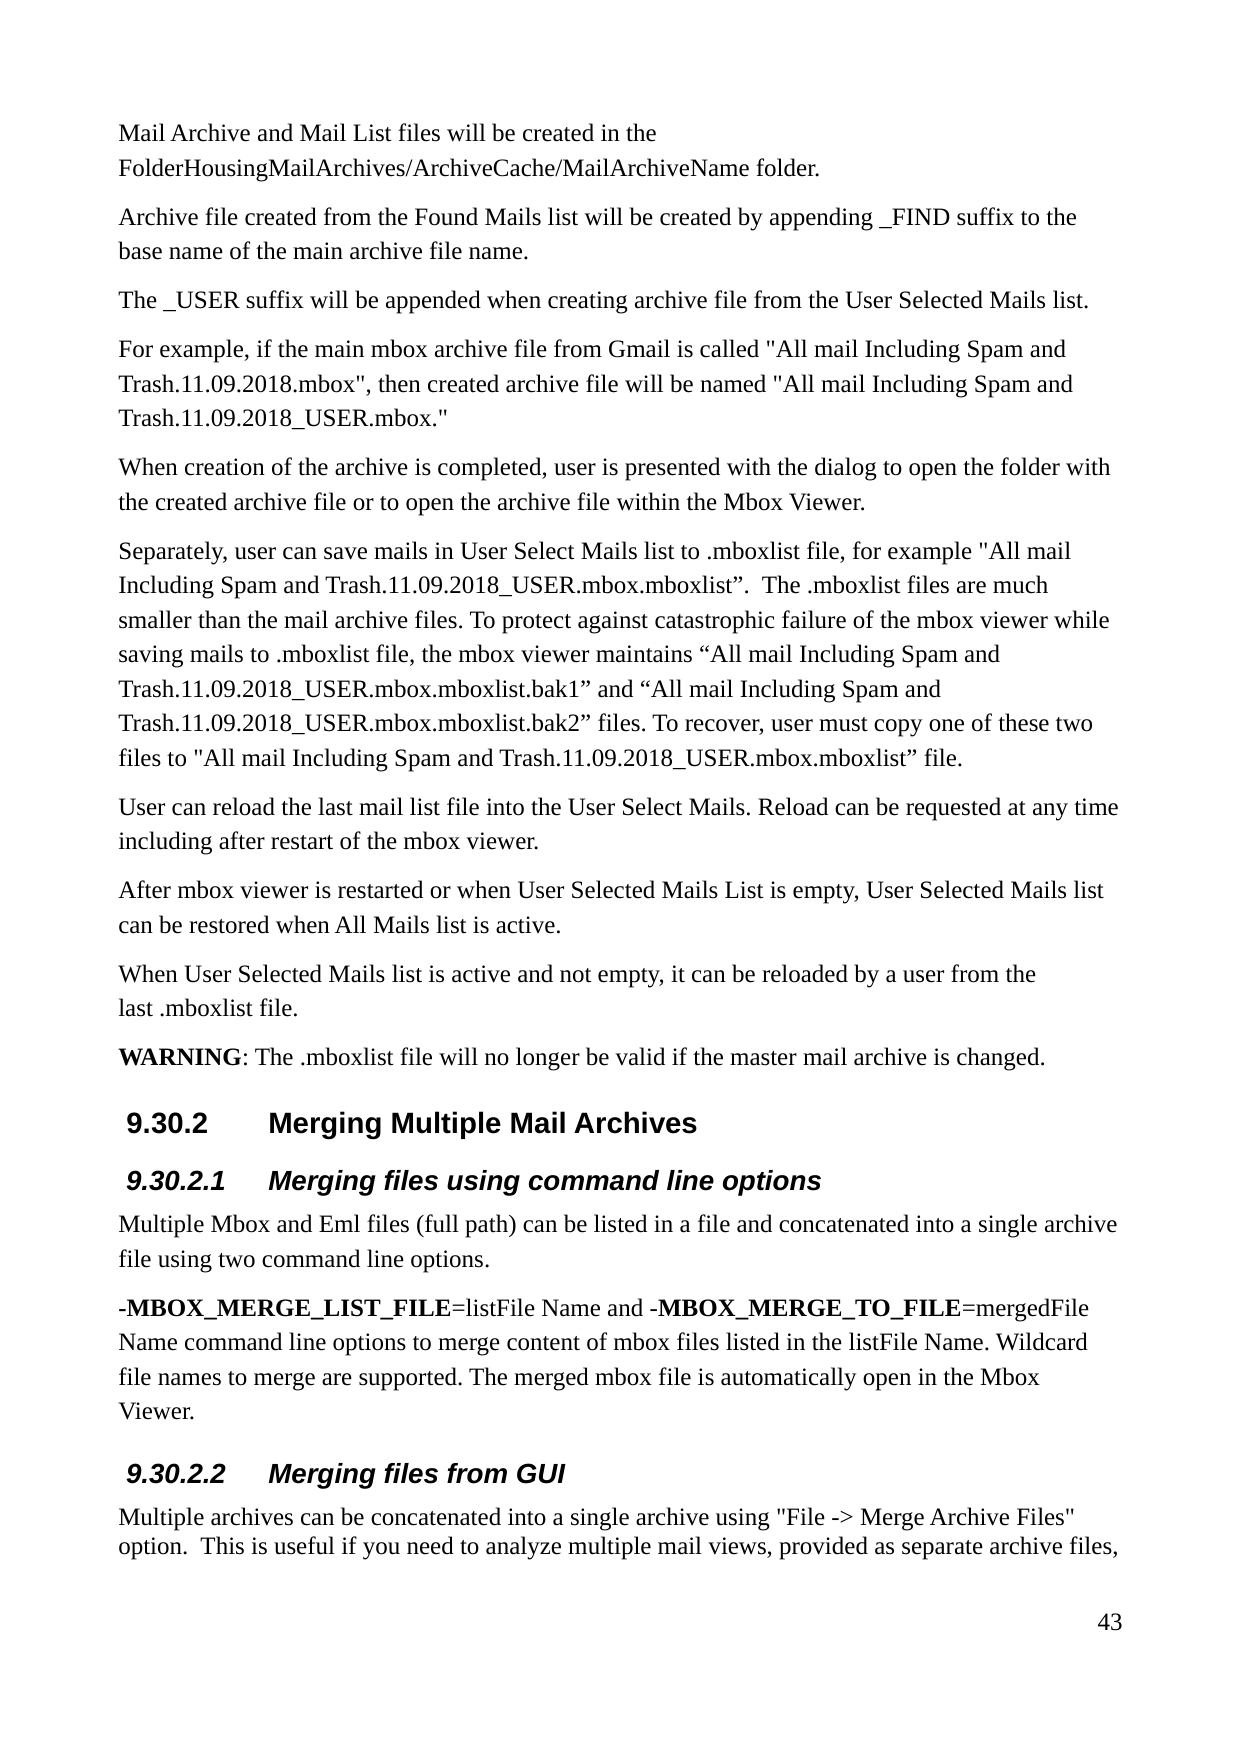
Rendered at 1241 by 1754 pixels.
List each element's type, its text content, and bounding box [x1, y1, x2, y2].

text Archive file created from the Found Mails list will be created by appending _FIND suffix to the base name of the main archive file name. [118, 202, 1122, 265]
subtitle Merging Multiple Mail Archives [118, 1106, 1122, 1140]
text When User Selected Mails list is active and not empty, it can be reloaded by a user from the last .mboxlist file. [118, 959, 1122, 1022]
text Multiple Mbox and Eml files (full path) can be listed in a file and concatenated into a single archive file using two command line options. [118, 1209, 1122, 1272]
text The _USER suffix will be appended when creating archive file from the User Selected Mails list. [118, 285, 1122, 314]
text User can reload the last mail list file into the User Select Mails. Reload can be requested at any time including after restart of the mbox viewer. [118, 792, 1122, 855]
text After mbox viewer is restarted or when User Selected Mails List is empty, User Selected Mails list can be restored when All Mails list is active. [118, 875, 1122, 938]
text Mail Archive and Mail List files will be created in the FolderHousingMailArchives/ArchiveCache/MailArchiveName folder. [118, 118, 1122, 181]
text Multiple archives can be concatenated into a single archive using "File -> Merge Archive Files" option. This is useful if you need to analyze multiple mail views, provided as separate archive files, [118, 1502, 1122, 1559]
subtitle Merging files from GUI [118, 1458, 1122, 1489]
subtitle Merging files using command line options [118, 1165, 1122, 1197]
text Separately, user can save mails in User Select Mails list to .mboxlist file, for example "All mail Including Spam and Trash.11.09.2018_USER.mbox.mboxlist”. The .mboxlist files are much smaller than the mail archive files. To protect against catastrophic failure of the mbox viewer while saving mails to .mboxlist file, the mbox viewer maintains “All mail Including Spam and Trash.11.09.2018_USER.mbox.mboxlist.bak1” and “All mail Including Spam and Trash.11.09.2018_USER.mbox.mboxlist.bak2” files. To recover, user must copy one of these two files to "All mail Including Spam and Trash.11.09.2018_USER.mbox.mboxlist” file. [118, 536, 1122, 771]
text When creation of the archive is completed, user is presented with the dialog to open the folder with the created archive file or to open the archive file within the Mbox Viewer. [118, 452, 1122, 516]
text WARNING: The .mboxlist file will no longer be valid if the master mail archive is changed. [118, 1042, 1122, 1071]
text For example, if the main mbox archive file from Gmail is called "All mail Including Spam and Trash.11.09.2018.mbox", then created archive file will be named "All mail Including Spam and Trash.11.09.2018_USER.mbox." [118, 334, 1122, 432]
text -MBOX_MERGE_LIST_FILE=listFile Name and -MBOX_MERGE_TO_FILE=mergedFile Name command line options to merge content of mbox files listed in the listFile Name. Wildcard file names to merge are supported. The merged mbox file is automatically open in the Mbox Viewer. [118, 1293, 1122, 1425]
